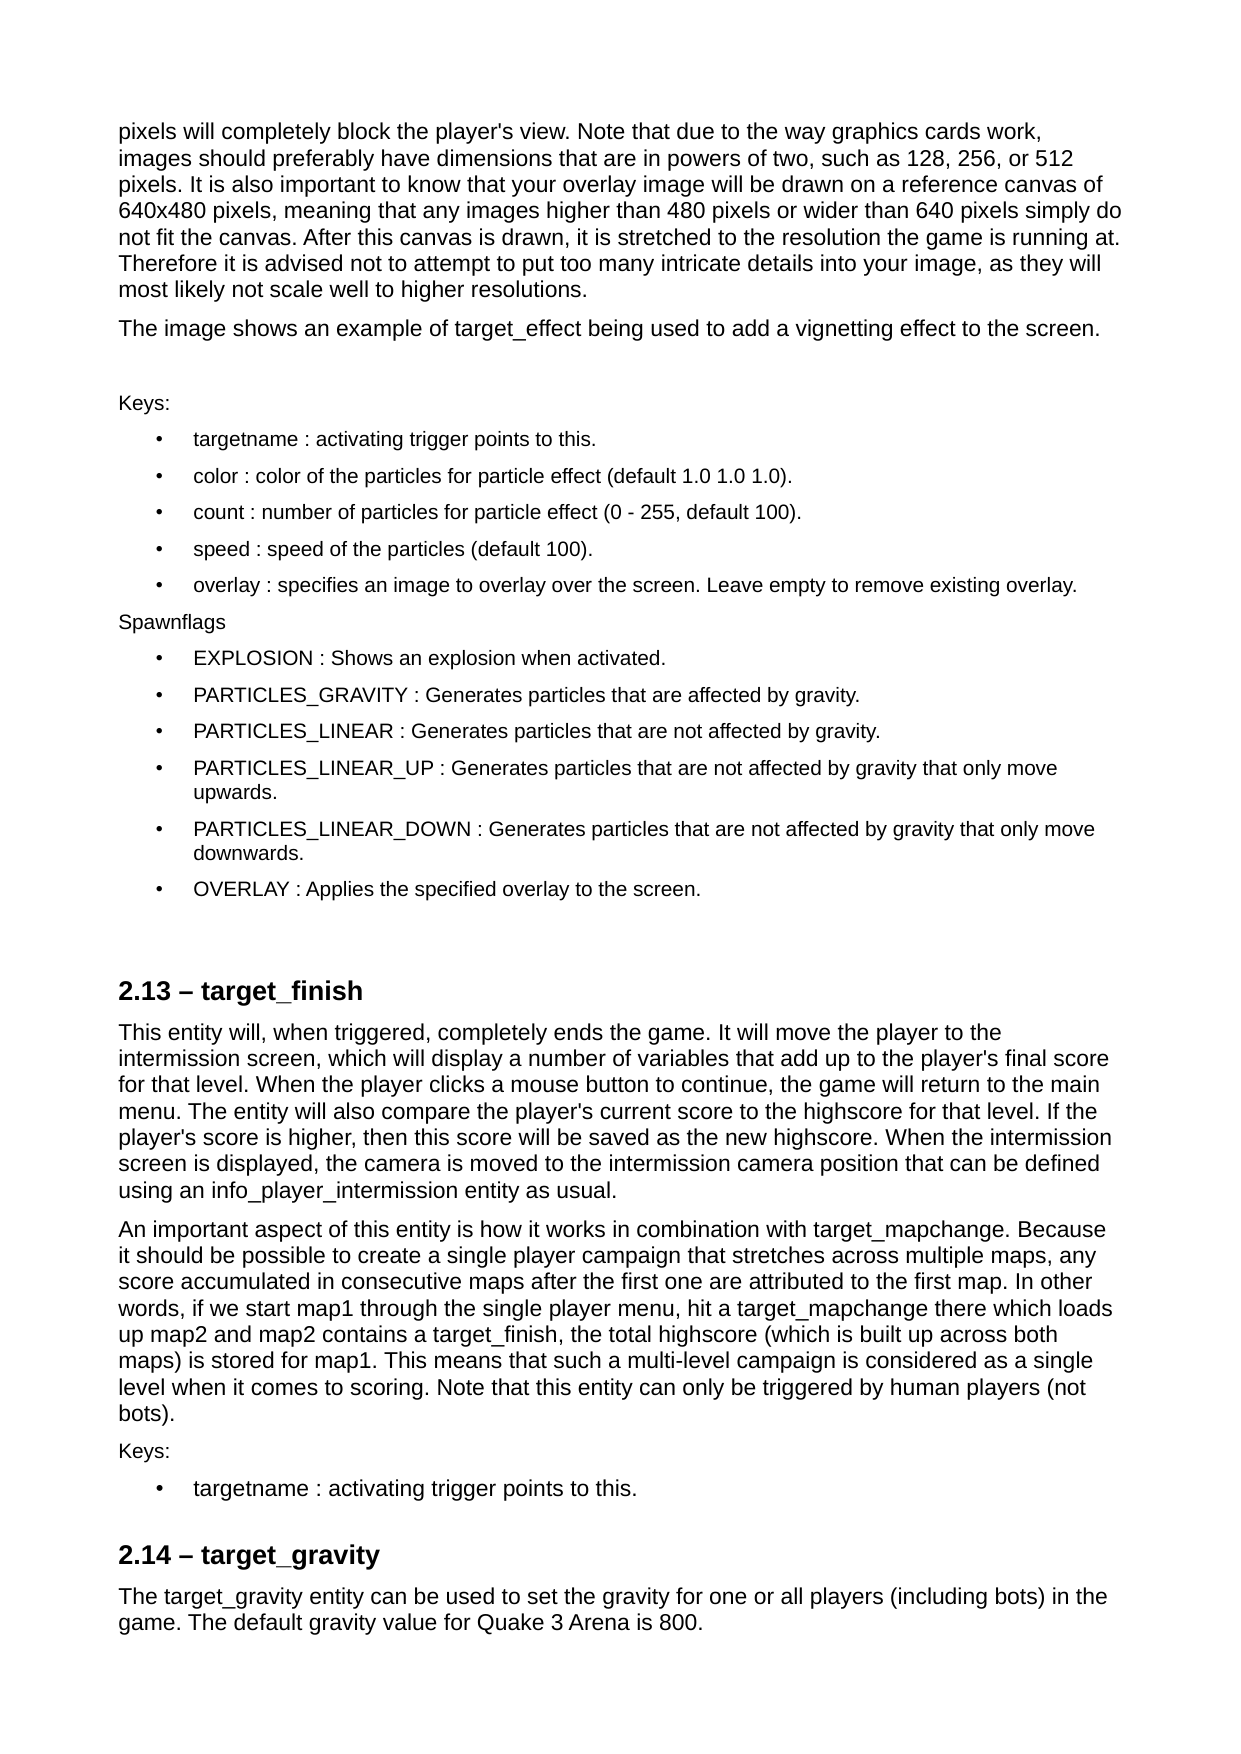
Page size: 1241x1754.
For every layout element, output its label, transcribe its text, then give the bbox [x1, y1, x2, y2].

list PARTICLES_LINEAR_UP : Generates particles that are not affected by gravity that only move upwards. [156, 756, 1122, 804]
list targetname : activating trigger points to this. [156, 1475, 1122, 1502]
list PARTICLES_LINEAR : Generates particles that are not affected by gravity. [156, 719, 1122, 743]
text Keys: [118, 1439, 1122, 1463]
text This entity will, when triggered, completely ends the game. It will move the player to the intermission screen, which will display a number of variables that add up to the player's final score for that level. When the player clicks a mouse button to continue, the game will return to the main menu. The entity will also compare the player's current score to the highscore for that level. If the player's score is higher, then this score will be saved as the new highscore. When the intermission screen is displayed, the camera is moved to the intermission camera position that can be defined using an info_player_intermission entity as usual. [118, 1019, 1122, 1203]
text pixels will completely block the player's view. Note that due to the way graphics cards work, images should preferably have dimensions that are in powers of two, such as 128, 256, or 512 pixels. It is also important to know that your overlay image will be drawn on a reference canvas of 640x480 pixels, meaning that any images higher than 480 pixels or wider than 640 pixels simply do not fit the canvas. After this canvas is drawn, it is stretched to the resolution the game is running at. Therefore it is advised not to attempt to put too many intricate details into your image, as they will most likely not scale well to higher resolutions. [118, 118, 1122, 303]
list PARTICLES_LINEAR_DOWN : Generates particles that are not affected by gravity that only move downwards. [156, 816, 1122, 864]
text Spawnflags [118, 610, 1122, 634]
list targetname : activating trigger points to this. [156, 427, 1122, 451]
list count : number of particles for particle effect (0 - 255, default 100). [156, 500, 1122, 524]
list OVERLAY : Applies the specified overlay to the screen. [156, 877, 1122, 901]
text The target_gravity entity can be used to set the gravity for one or all players (including bots) in the game. The default gravity value for Quake 3 Arena is 800. [118, 1583, 1122, 1636]
list EXPLOSION : Shows an explosion when activated. [156, 646, 1122, 670]
subtitle 2.14 – target_gravity [118, 1539, 1122, 1571]
list PARTICLES_GRAVITY : Generates particles that are affected by gravity. [156, 683, 1122, 707]
subtitle 2.13 – target_finish [118, 975, 1122, 1006]
list overlay : specifies an image to overlay over the screen. Leave empty to remove existing overlay. [156, 573, 1122, 597]
text Keys: [118, 390, 1122, 414]
list color : color of the particles for particle effect (default 1.0 1.0 1.0). [156, 463, 1122, 487]
text The image shows an example of target_effect being used to add a vignetting effect to the screen. [118, 315, 1122, 341]
text An important aspect of this entity is how it works in combination with target_mapchange. Because it should be possible to create a single player campaign that stretches across multiple maps, any score accumulated in consecutive maps after the first one are attributed to the first map. In other words, if we start map1 through the single player menu, hit a target_mapchange there which loads up map2 and map2 contains a target_finish, the total highscore (which is built up across both maps) is stored for map1. This means that such a multi-level campaign is considered as a single level when it comes to scoring. Note that this entity can only be triggered by human players (not bots). [118, 1216, 1122, 1426]
list speed : speed of the particles (default 100). [156, 537, 1122, 561]
